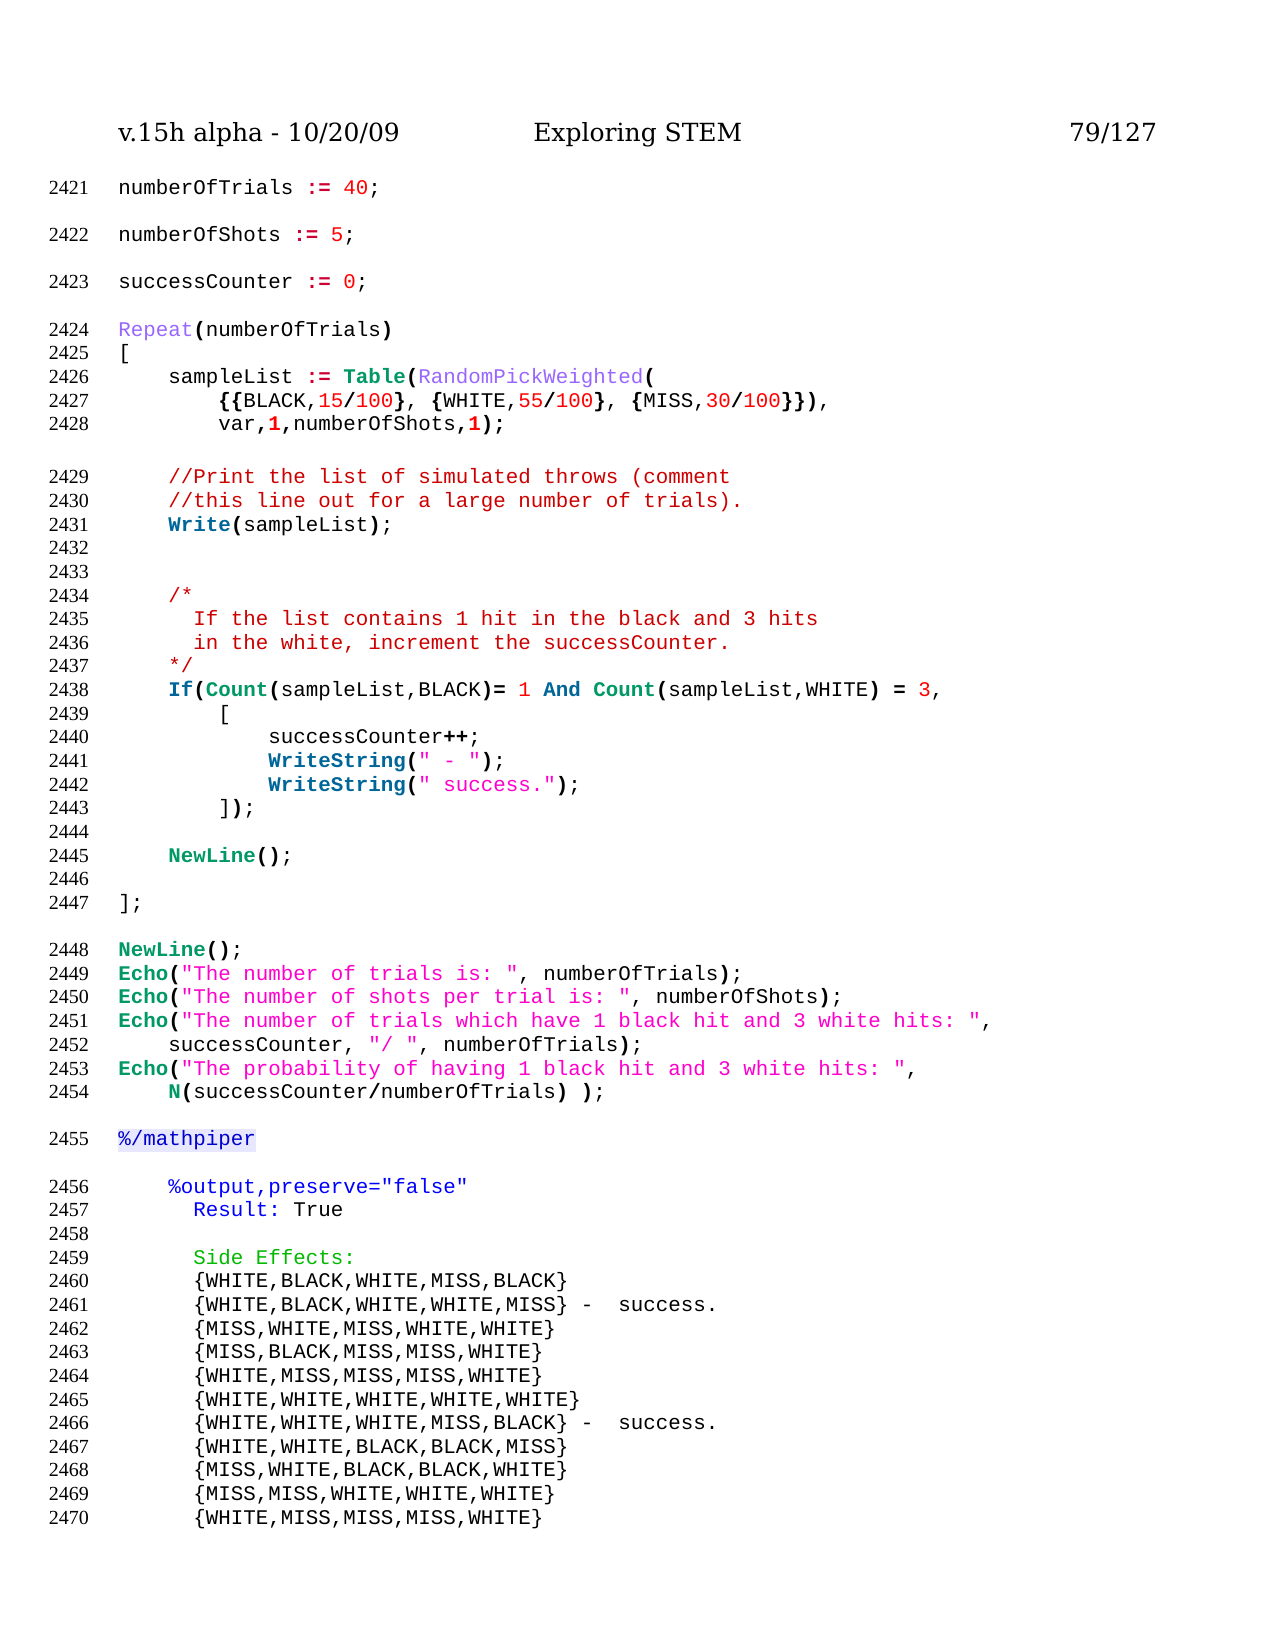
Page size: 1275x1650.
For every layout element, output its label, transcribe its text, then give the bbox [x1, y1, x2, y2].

text {WHITE,WHITE,WHITE,WHITE,WHITE} [118, 1388, 1157, 1412]
text NewLine(); [118, 845, 1157, 868]
text Write(sampleList); [118, 514, 1157, 537]
text N(successCounter/numberOfTrials) ); [118, 1081, 1157, 1105]
text %output,preserve="false" [118, 1176, 1157, 1199]
text Repeat(numberOfTrials) [118, 319, 1157, 342]
text Echo("The number of shots per trial is: ", numberOfShots); [118, 987, 1157, 1010]
text If(Count(sampleList,BLACK)= 1 And Count(sampleList,WHITE) = 3, [118, 679, 1157, 703]
text ]; [118, 892, 1157, 916]
text */ [118, 656, 1157, 679]
text numberOfTrials := 40; [118, 177, 1157, 200]
text in the white, increment the successCounter. [118, 632, 1157, 656]
text successCounter := 0; [118, 271, 1157, 295]
text {MISS,WHITE,MISS,WHITE,WHITE} [118, 1318, 1157, 1341]
text {MISS,WHITE,BLACK,BLACK,WHITE} [118, 1459, 1157, 1483]
text {{BLACK,15/100}, {WHITE,55/100}, {MISS,30/100}}), [118, 389, 1157, 413]
text {MISS,MISS,WHITE,WHITE,WHITE} [118, 1483, 1157, 1507]
text Echo("The number of trials which have 1 black hit and 3 white hits: ", [118, 1010, 1157, 1034]
text successCounter, "/ ", numberOfTrials); [118, 1034, 1157, 1057]
text WriteString(" - "); [118, 750, 1157, 774]
text WriteString(" success."); [118, 774, 1157, 797]
text Echo("The probability of having 1 black hit and 3 white hits: ", [118, 1057, 1157, 1081]
text {WHITE,MISS,MISS,MISS,WHITE} [118, 1507, 1157, 1530]
text Result: True [118, 1199, 1157, 1223]
text {WHITE,WHITE,WHITE,MISS,BLACK} - success. [118, 1412, 1157, 1436]
text [ [118, 342, 1157, 366]
text /* [118, 584, 1157, 608]
text ]); [118, 797, 1157, 821]
text {WHITE,BLACK,WHITE,WHITE,MISS} - success. [118, 1294, 1157, 1318]
text //Print the list of simulated throws (comment [118, 466, 1157, 490]
text sampleList := Table(RandomPickWeighted( [118, 366, 1157, 389]
text var,1,numberOfShots,1); [118, 413, 1157, 437]
text {WHITE,WHITE,BLACK,BLACK,MISS} [118, 1436, 1157, 1459]
text {WHITE,MISS,MISS,MISS,WHITE} [118, 1365, 1157, 1388]
text //this line out for a large number of trials). [118, 490, 1157, 514]
text Echo("The number of trials is: ", numberOfTrials); [118, 963, 1157, 987]
text [ [118, 703, 1157, 726]
text %/mathpiper [118, 1128, 1157, 1152]
text numberOfShots := 5; [118, 224, 1157, 248]
text {WHITE,BLACK,WHITE,MISS,BLACK} [118, 1270, 1157, 1294]
text If the list contains 1 hit in the black and 3 hits [118, 608, 1157, 632]
text Side Effects: [118, 1247, 1157, 1270]
text successCounter++; [118, 726, 1157, 750]
text NewLine(); [118, 939, 1157, 963]
text {MISS,BLACK,MISS,MISS,WHITE} [118, 1341, 1157, 1365]
